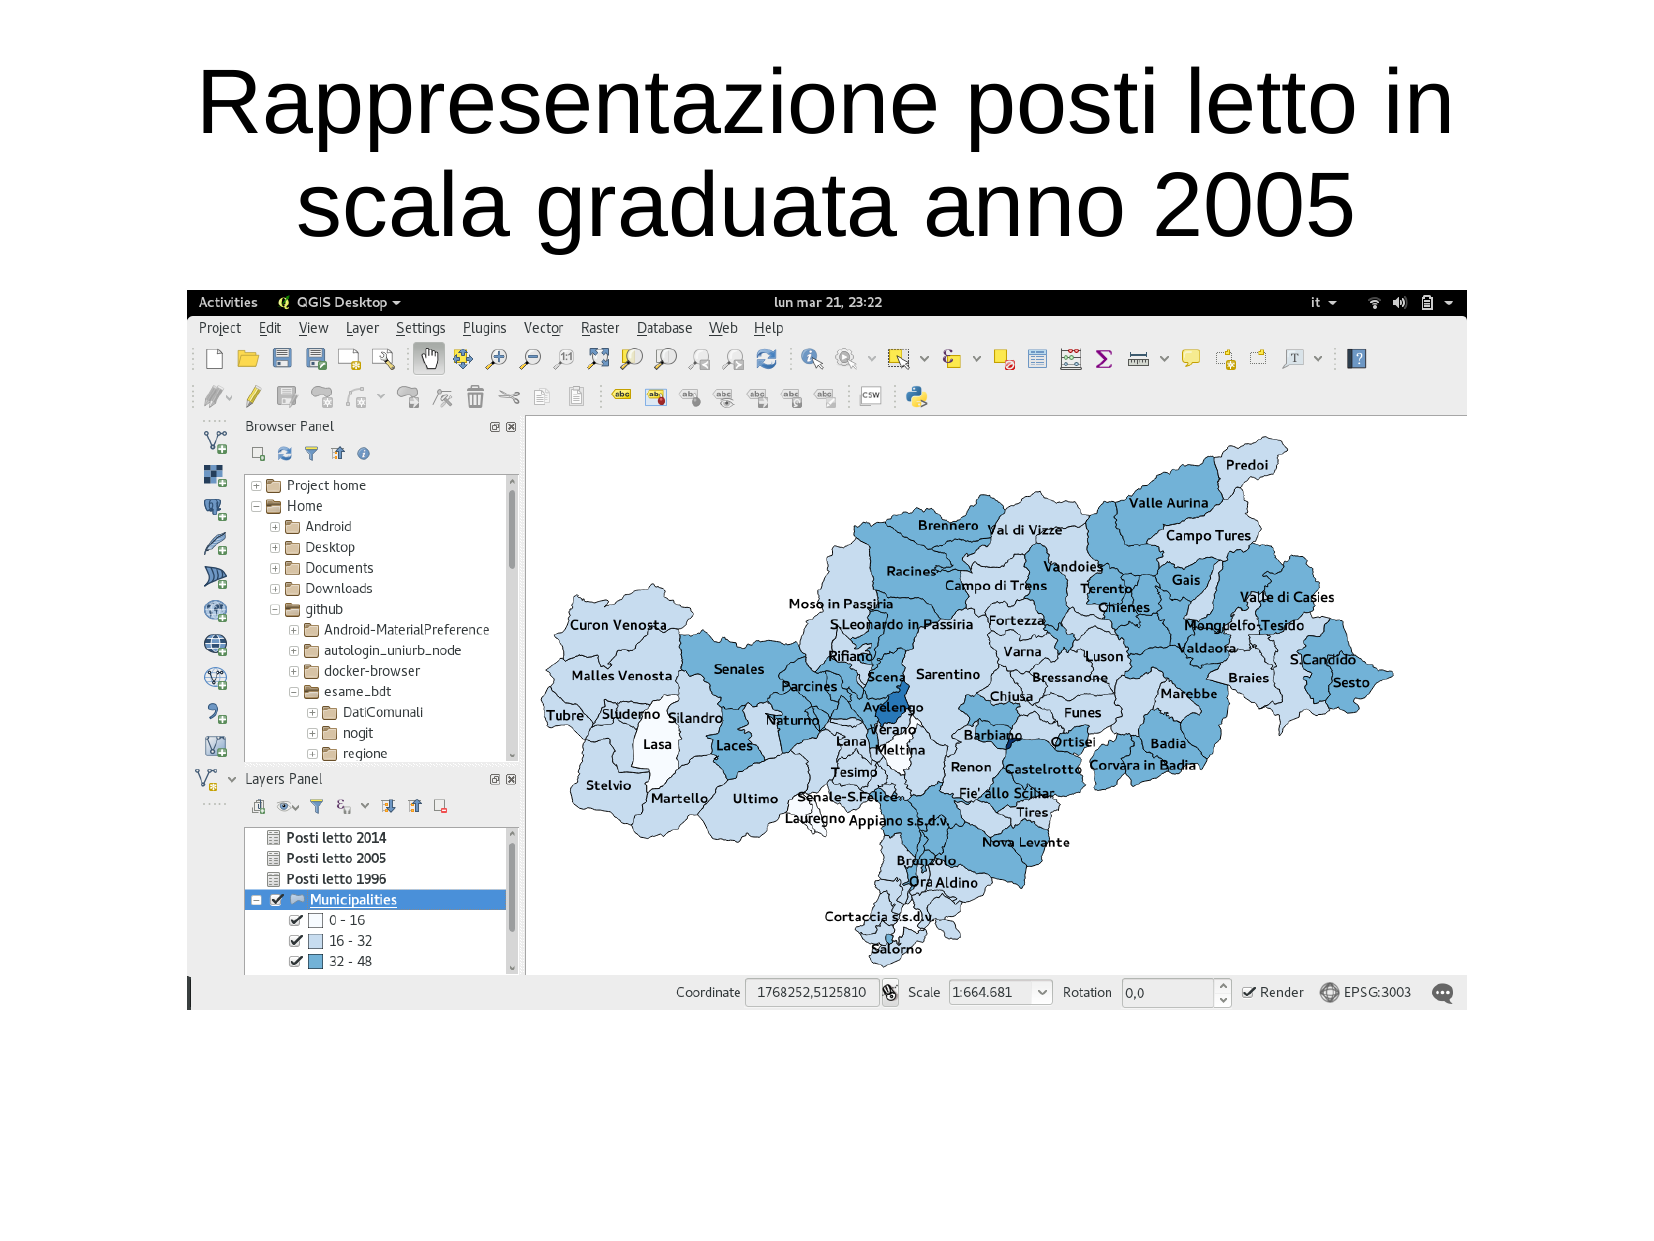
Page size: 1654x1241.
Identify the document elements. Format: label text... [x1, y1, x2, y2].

title Rappresentazione posti letto in scala graduata anno 2005 [82, 26, 1571, 280]
picture [187, 290, 1467, 1010]
